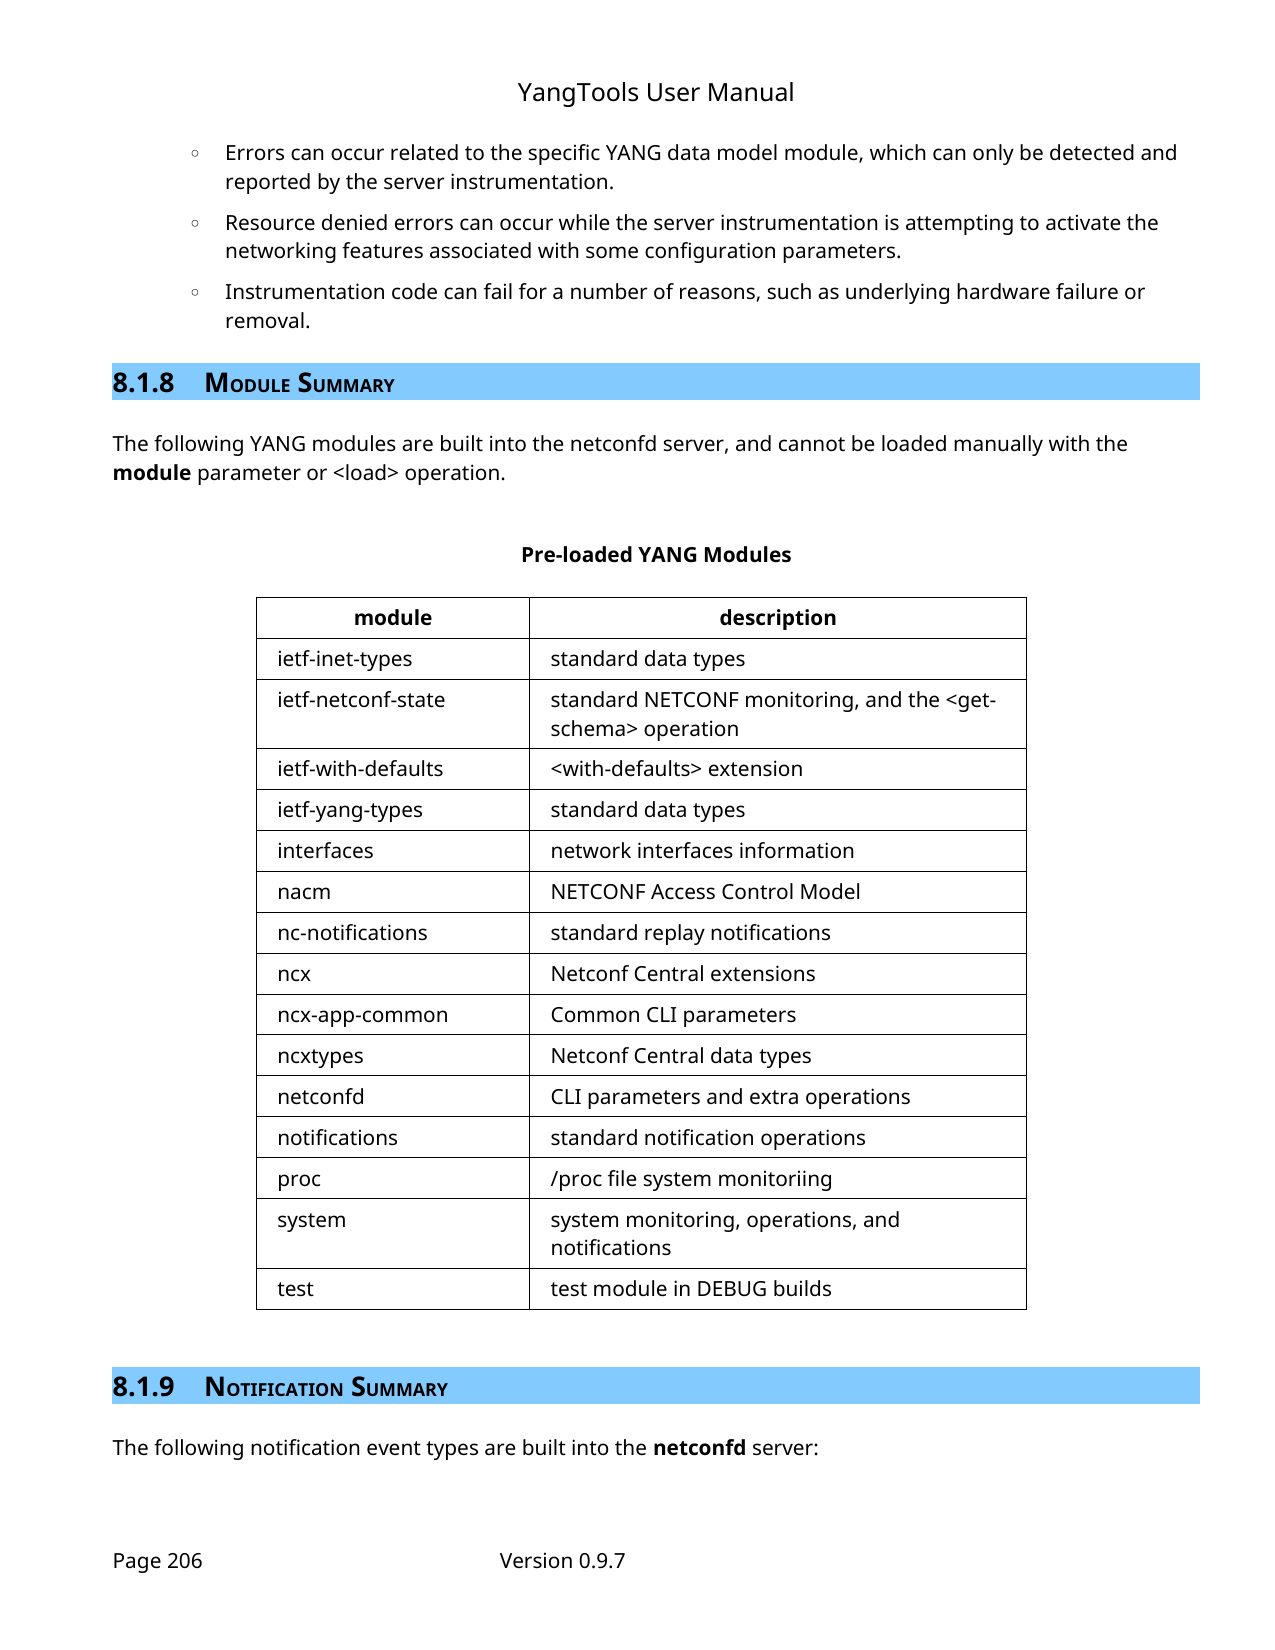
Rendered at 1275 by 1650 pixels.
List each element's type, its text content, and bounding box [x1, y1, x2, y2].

table_cell standard data types [530, 790, 1026, 830]
table_cell CLI parameters and extra operations [530, 1076, 1026, 1116]
table_cell standard data types [530, 639, 1026, 678]
table_cell <with-defaults> extension [530, 749, 1026, 789]
table_cell Common CLI parameters [530, 995, 1026, 1034]
table_cell system monitoring, operations, and notifications [530, 1199, 1026, 1267]
table_cell netconfd [257, 1076, 529, 1116]
table_cell standard NETCONF monitoring, and the <get-schema> operation [530, 680, 1026, 748]
table_cell ietf-netconf-state [257, 680, 529, 748]
table_cell ietf-yang-types [257, 790, 529, 830]
table_cell standard replay notifications [530, 913, 1026, 952]
table_cell NETCONF Access Control Model [530, 872, 1026, 912]
table_cell network interfaces information [530, 831, 1026, 871]
list Resource denied errors can occur while the server instrumentation is attempting to activate the networking features associated with some configuration parameters. [187, 208, 1200, 265]
table_header module [257, 598, 529, 637]
table_cell ncx-app-common [257, 995, 529, 1034]
table_cell ietf-inet-types [257, 639, 529, 678]
table_cell nc-notifications [257, 913, 529, 952]
list Errors can occur related to the specific YANG data model module, which can only be detected and reported by the server instrumentation. [187, 138, 1200, 195]
table_cell nacm [257, 872, 529, 912]
table_cell ncxtypes [257, 1035, 529, 1075]
table_header description [530, 598, 1026, 637]
subtitle Module Summary [112, 363, 1200, 400]
table_cell test [257, 1269, 529, 1308]
table_cell /proc file system monitoriing [530, 1158, 1026, 1198]
table_cell system [257, 1199, 529, 1267]
subtitle Notification Summary [112, 1367, 1200, 1404]
text The following YANG modules are built into the netconfd server, and cannot be loaded manually with the module parameter or <load> operation. [112, 429, 1200, 486]
subtitle Pre-loaded YANG Modules [127, 540, 1185, 568]
text The following notification event types are built into the netconfd server: [112, 1433, 1200, 1462]
table_cell notifications [257, 1117, 529, 1157]
table_cell standard notification operations [530, 1117, 1026, 1157]
table_cell test module in DEBUG builds [530, 1269, 1026, 1308]
table_cell Netconf Central data types [530, 1035, 1026, 1075]
table_cell interfaces [257, 831, 529, 871]
table_cell proc [257, 1158, 529, 1198]
table_cell Netconf Central extensions [530, 954, 1026, 993]
table_cell ietf-with-defaults [257, 749, 529, 789]
table_cell ncx [257, 954, 529, 993]
list Instrumentation code can fail for a number of reasons, such as underlying hardware failure or removal. [187, 277, 1200, 334]
